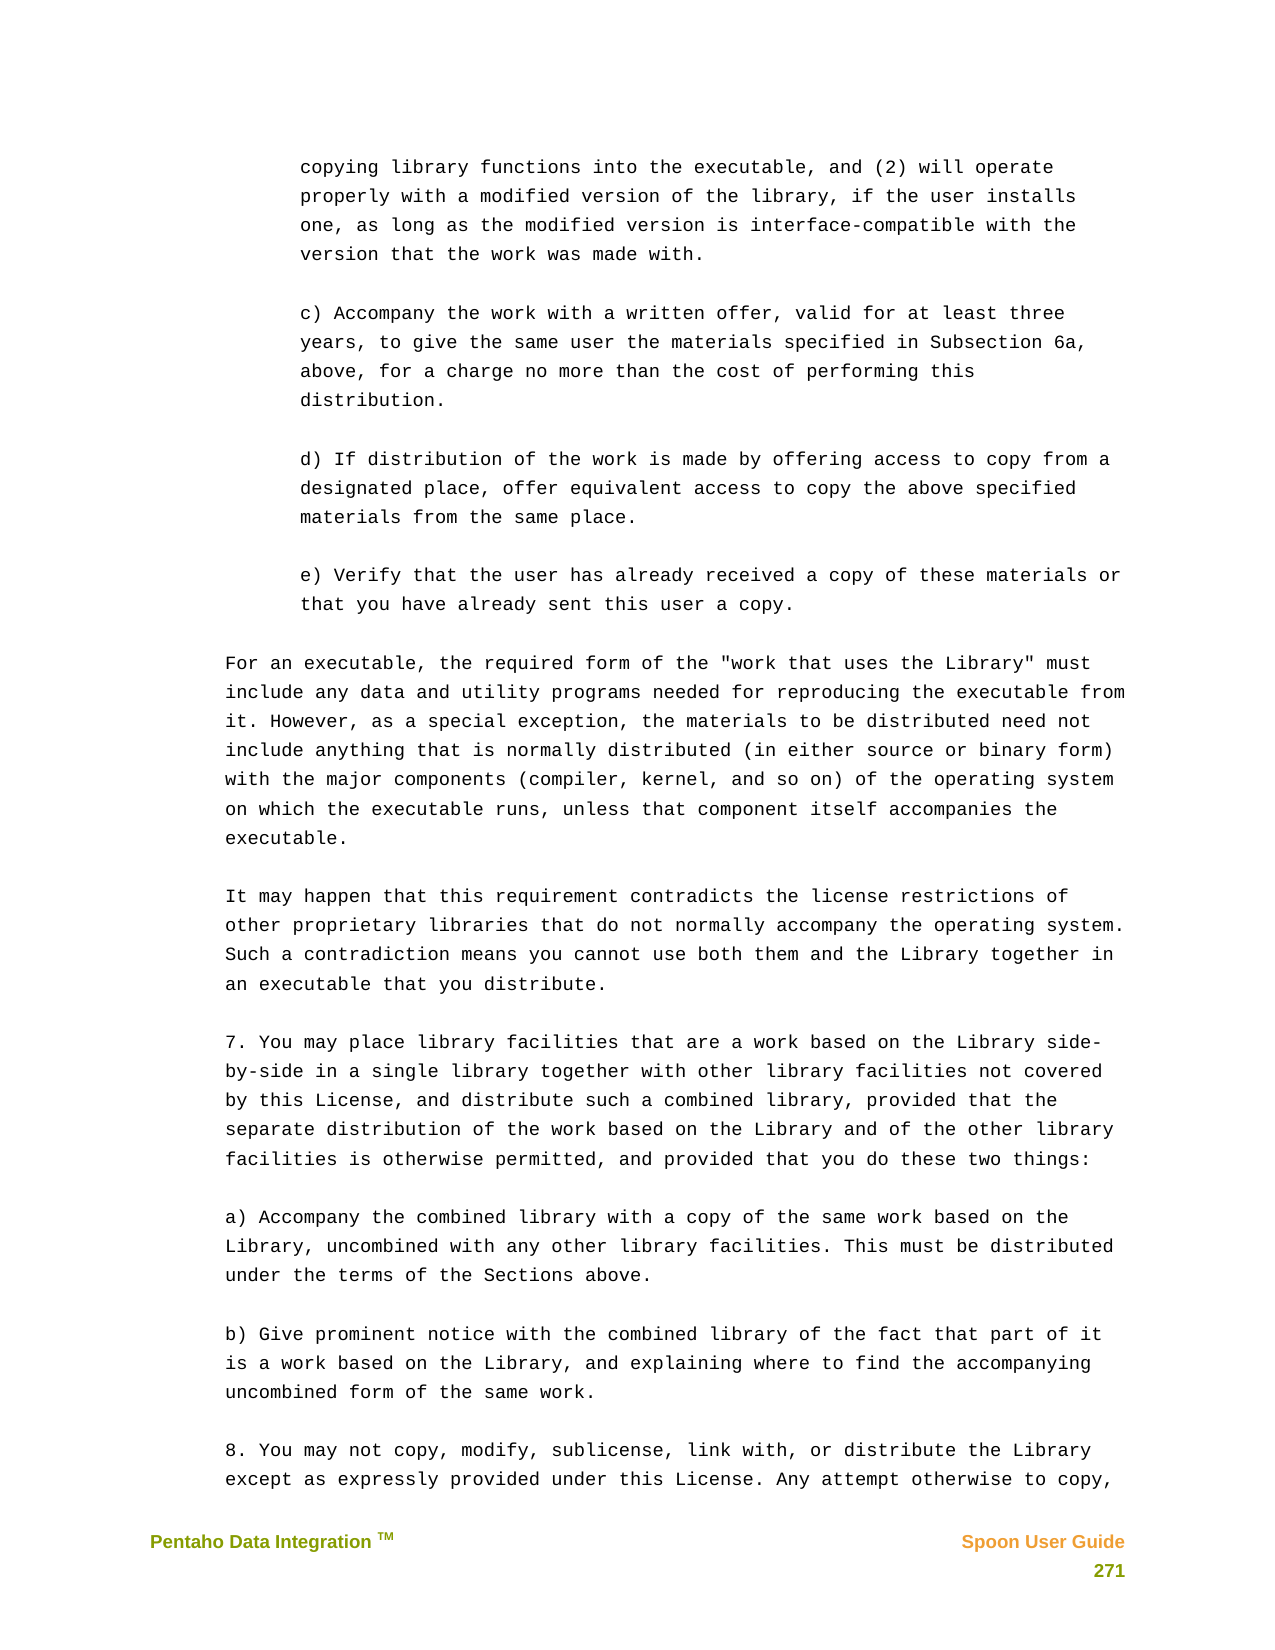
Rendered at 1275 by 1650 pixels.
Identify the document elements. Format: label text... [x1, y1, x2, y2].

text c) Accompany the work with a written offer, valid for at least three years, to give the same user the materials specified in Subsection 6a, above, for a charge no more than the cost of performing this distribution. [300, 296, 1125, 412]
text b) Give prominent notice with the combined library of the fact that part of it is a work based on the Library, and explaining where to find the accompanying uncombined form of the same work. [225, 1317, 1125, 1404]
text 7. You may place library facilities that are a work based on the Library side-by-side in a single library together with other library facilities not covered by this License, and distribute such a combined library, provided that the separate distribution of the work based on the Library and of the other library facilities is otherwise permitted, and provided that you do these two things: [225, 1025, 1125, 1171]
text d) If distribution of the work is made by offering access to copy from a designated place, offer equivalent access to copy the above specified materials from the same place. [300, 442, 1125, 529]
text For an executable, the required form of the "work that uses the Library" must include any data and utility programs needed for reproducing the executable from it. However, as a special exception, the materials to be distributed need not include anything that is normally distributed (in either source or binary form) with the major components (compiler, kernel, and so on) of the operating system on which the executable runs, unless that component itself accompanies the executable. [225, 646, 1125, 850]
text It may happen that this requirement contradicts the license restrictions of other proprietary libraries that do not normally accompany the operating system. Such a contradiction means you cannot use both them and the Library together in an executable that you distribute. [225, 879, 1125, 996]
text a) Accompany the combined library with a copy of the same work based on the Library, uncombined with any other library facilities. This must be distributed under the terms of the Sections above. [225, 1200, 1125, 1287]
text 8. You may not copy, modify, sublicense, link with, or distribute the Library except as expressly provided under this License. Any attempt otherwise to copy, [225, 1433, 1125, 1492]
text copying library functions into the executable, and (2) will operate properly with a modified version of the library, if the user installs one, as long as the modified version is interface-compatible with the version that the work was made with. [300, 150, 1125, 267]
text e) Verify that the user has already received a copy of these materials or that you have already sent this user a copy. [300, 558, 1125, 617]
